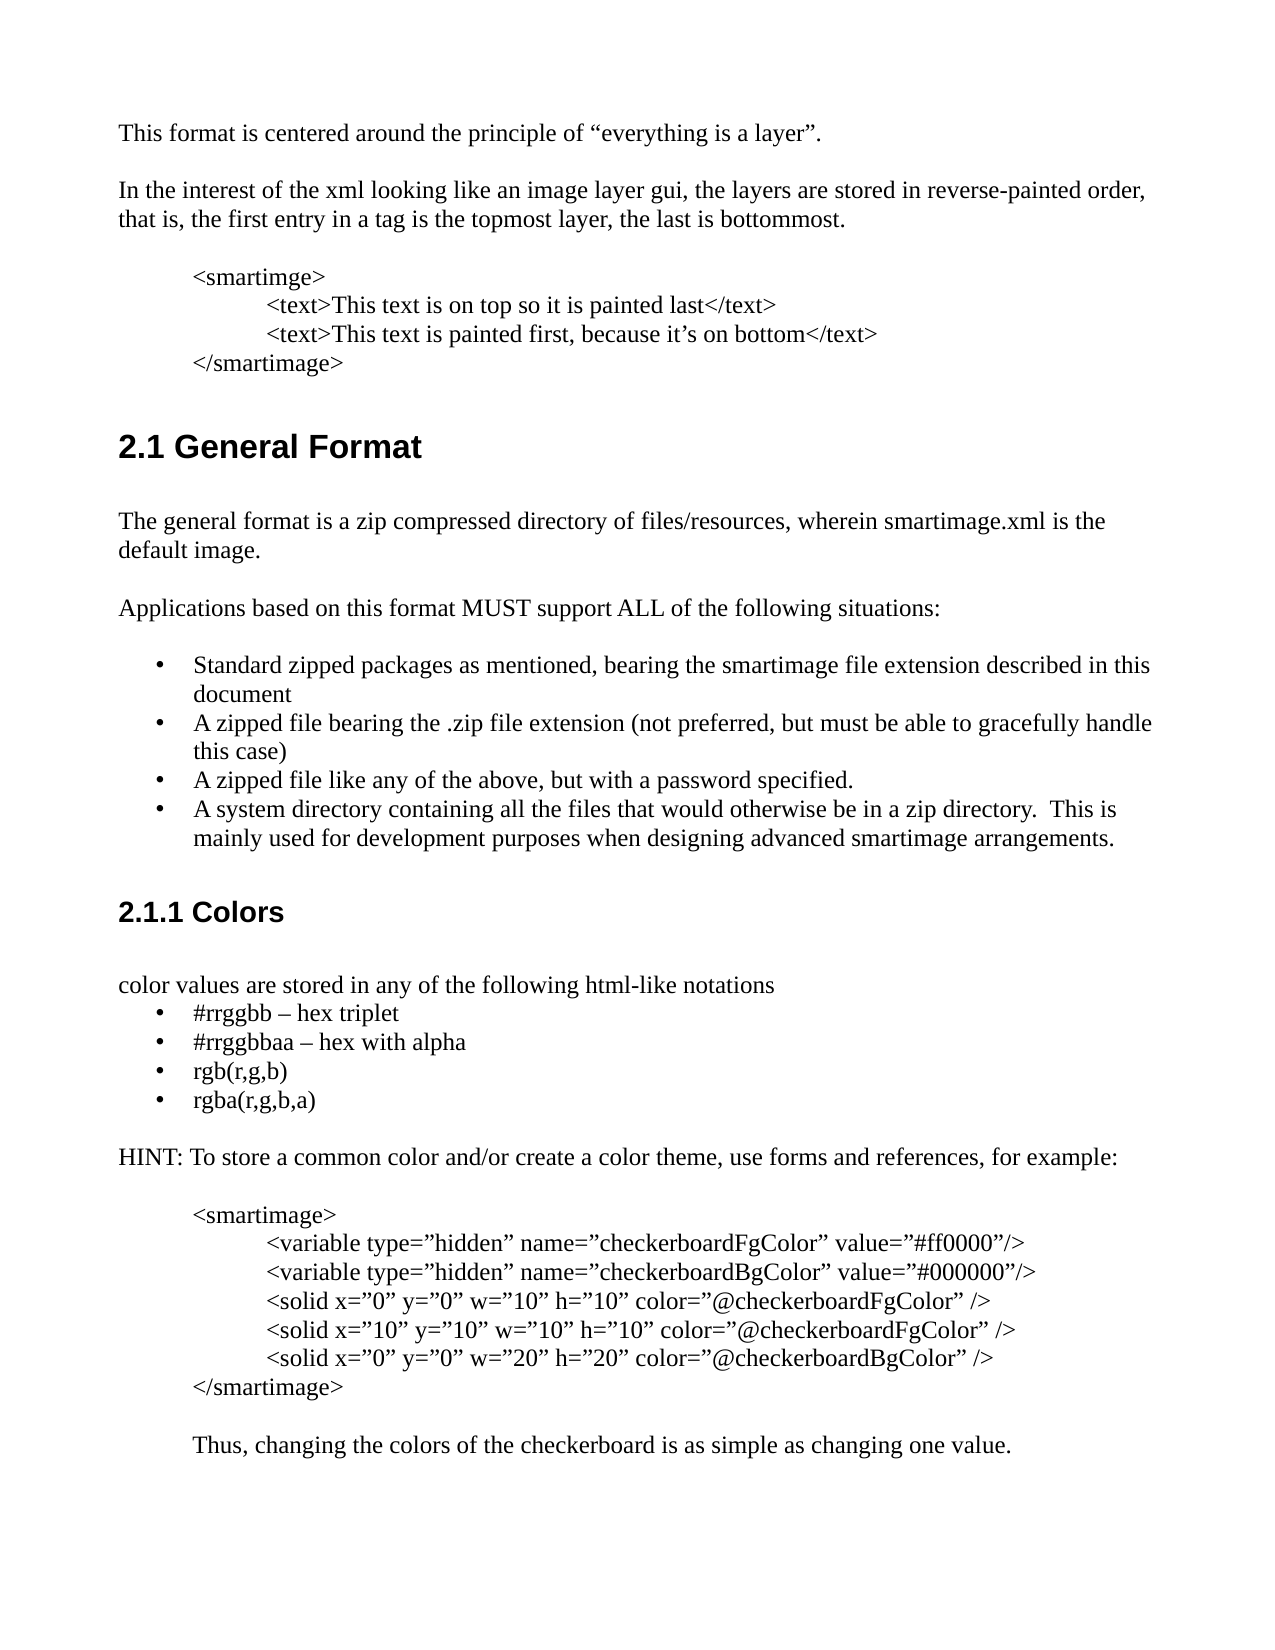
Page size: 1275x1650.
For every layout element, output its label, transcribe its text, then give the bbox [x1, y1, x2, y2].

text Applications based on this format MUST support ALL of the following situations: [118, 593, 1157, 650]
list A zipped file like any of the above, but with a password specified. [156, 765, 1157, 794]
text <text>This text is on top so it is painted last</text> [192, 291, 1157, 319]
subtitle 2.1 General Format [118, 426, 1157, 465]
text <variable type=”hidden” name=”checkerboardBgColor” value=”#000000”/> [266, 1257, 1157, 1286]
list #rrggbb – hex triplet [156, 998, 1157, 1027]
text <solid x=”10” y=”10” w=”10” h=”10” color=”@checkerboardFgColor” /> [266, 1315, 1157, 1343]
text <solid x=”0” y=”0” w=”20” h=”20” color=”@checkerboardBgColor” /> [266, 1343, 1157, 1372]
text color values are stored in any of the following html-like notations [118, 970, 1157, 998]
subtitle 2.1.1 Colors [118, 895, 1157, 928]
text In the interest of the xml looking like an image layer gui, the layers are stored in reverse-painted order, that is, the first entry in a tag is the topmost layer, the last is bottommost. [118, 176, 1157, 233]
text This format is centered around the principle of “everything is a layer”. [118, 118, 1157, 147]
text </smartimage> [192, 1372, 1157, 1401]
text <text>This text is painted first, because it’s on bottom</text> [192, 319, 1157, 348]
text <variable type=”hidden” name=”checkerboardFgColor” value=”#ff0000”/> [266, 1228, 1157, 1257]
text </smartimage> [192, 348, 1157, 377]
text <smartimage> [192, 1200, 1157, 1228]
list rgba(r,g,b,a) [156, 1085, 1157, 1113]
text <smartimge> [192, 262, 1157, 291]
text Thus, changing the colors of the checkerboard is as simple as changing one value. [192, 1430, 1157, 1458]
list A zipped file bearing the .zip file extension (not preferred, but must be able to gracefully handle this case) [156, 708, 1157, 765]
text The general format is a zip compressed directory of files/resources, wherein smartimage.xml is the default image. [118, 506, 1157, 564]
list #rrggbbaa – hex with alpha [156, 1027, 1157, 1056]
list rgb(r,g,b) [156, 1056, 1157, 1085]
list A system directory containing all the files that would otherwise be in a zip directory. This is mainly used for development purposes when designing advanced smartimage arrangements. [156, 794, 1157, 851]
list Standard zipped packages as mentioned, bearing the smartimage file extension described in this document [156, 650, 1157, 708]
text <solid x=”0” y=”0” w=”10” h=”10” color=”@checkerboardFgColor” /> [266, 1286, 1157, 1315]
text HINT: To store a common color and/or create a color theme, use forms and references, for example: [118, 1142, 1157, 1171]
